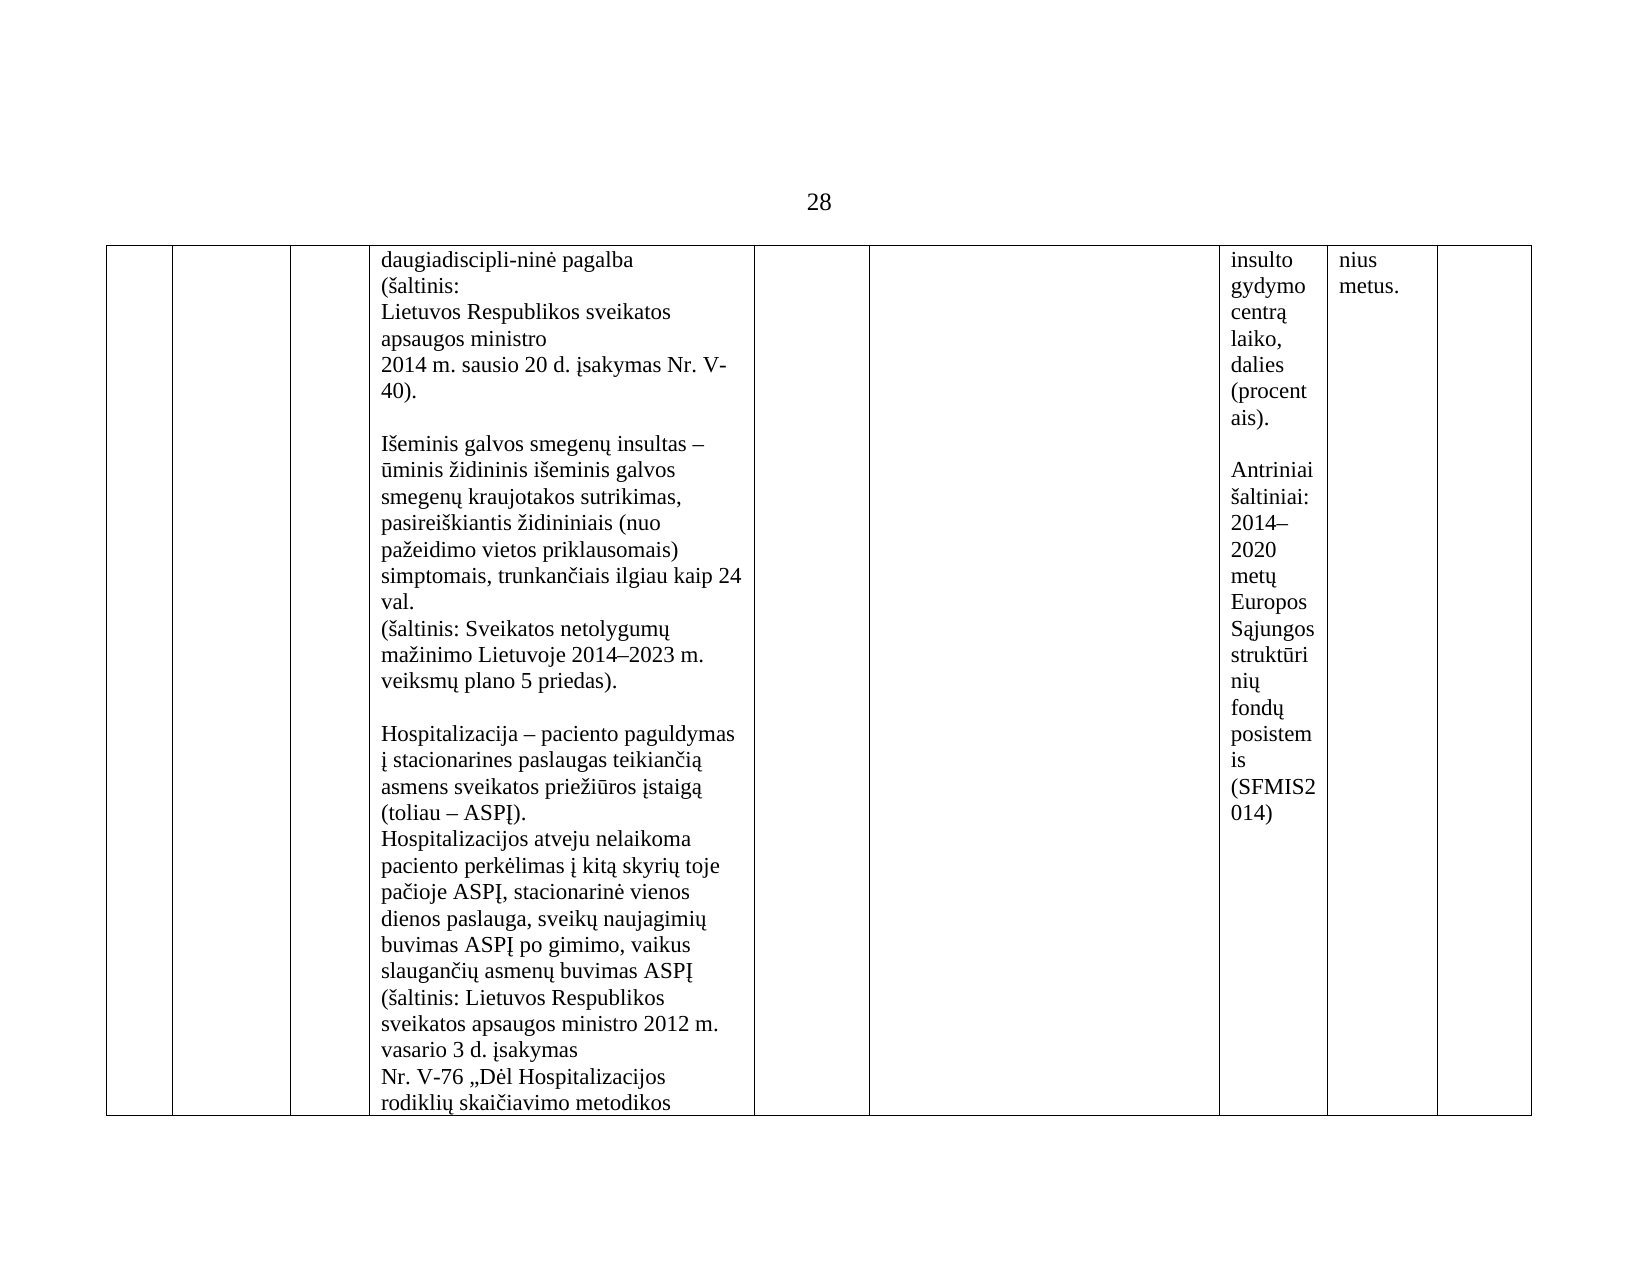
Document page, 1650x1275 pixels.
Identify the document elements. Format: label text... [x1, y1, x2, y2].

table_cell [1438, 246, 1531, 1115]
table_cell [870, 246, 1219, 1115]
table_cell [173, 246, 290, 1115]
table_cell [291, 246, 369, 1115]
table_cell insulto gydymo centrą laiko, dalies (procentais). Antriniai šaltiniai: 2014–2020 metų Europos Sąjungos struktūrinių fondų posistemis (SFMIS2014) [1220, 246, 1327, 1115]
table_cell [755, 246, 869, 1115]
table_cell nius metus. [1328, 246, 1437, 1115]
table_cell daugiadiscipli-ninė pagalba (šaltinis: Lietuvos Respublikos sveikatos apsaugos ministro 2014 m. sausio 20 d. įsakymas Nr. V-40). Išeminis galvos smegenų insultas – ūminis židininis išeminis galvos smegenų kraujotakos sutrikimas, pasireiškiantis židininiais (nuo pažeidimo vietos priklausomais) simptomais, trunkančiais ilgiau kaip 24 val. (šaltinis: Sveikatos netolygumų mažinimo Lietuvoje 2014–2023 m. veiksmų plano 5 priedas). Hospitalizacija – paciento paguldymas į stacionarines paslaugas teikiančią asmens sveikatos priežiūros įstaigą (toliau – ASPĮ). Hospitalizacijos atveju nelaikoma paciento perkėlimas į kitą skyrių toje pačioje ASPĮ, stacionarinė vienos dienos paslauga, sveikų naujagimių buvimas ASPĮ po gimimo, vaikus slaugančių asmenų buvimas ASPĮ (šaltinis: Lietuvos Respublikos sveikatos apsaugos ministro 2012 m. vasario 3 d. įsakymas Nr. V-76 „Dėl Hospitalizacijos rodiklių skaičiavimo metodikos [370, 246, 754, 1115]
table_cell [107, 246, 172, 1115]
